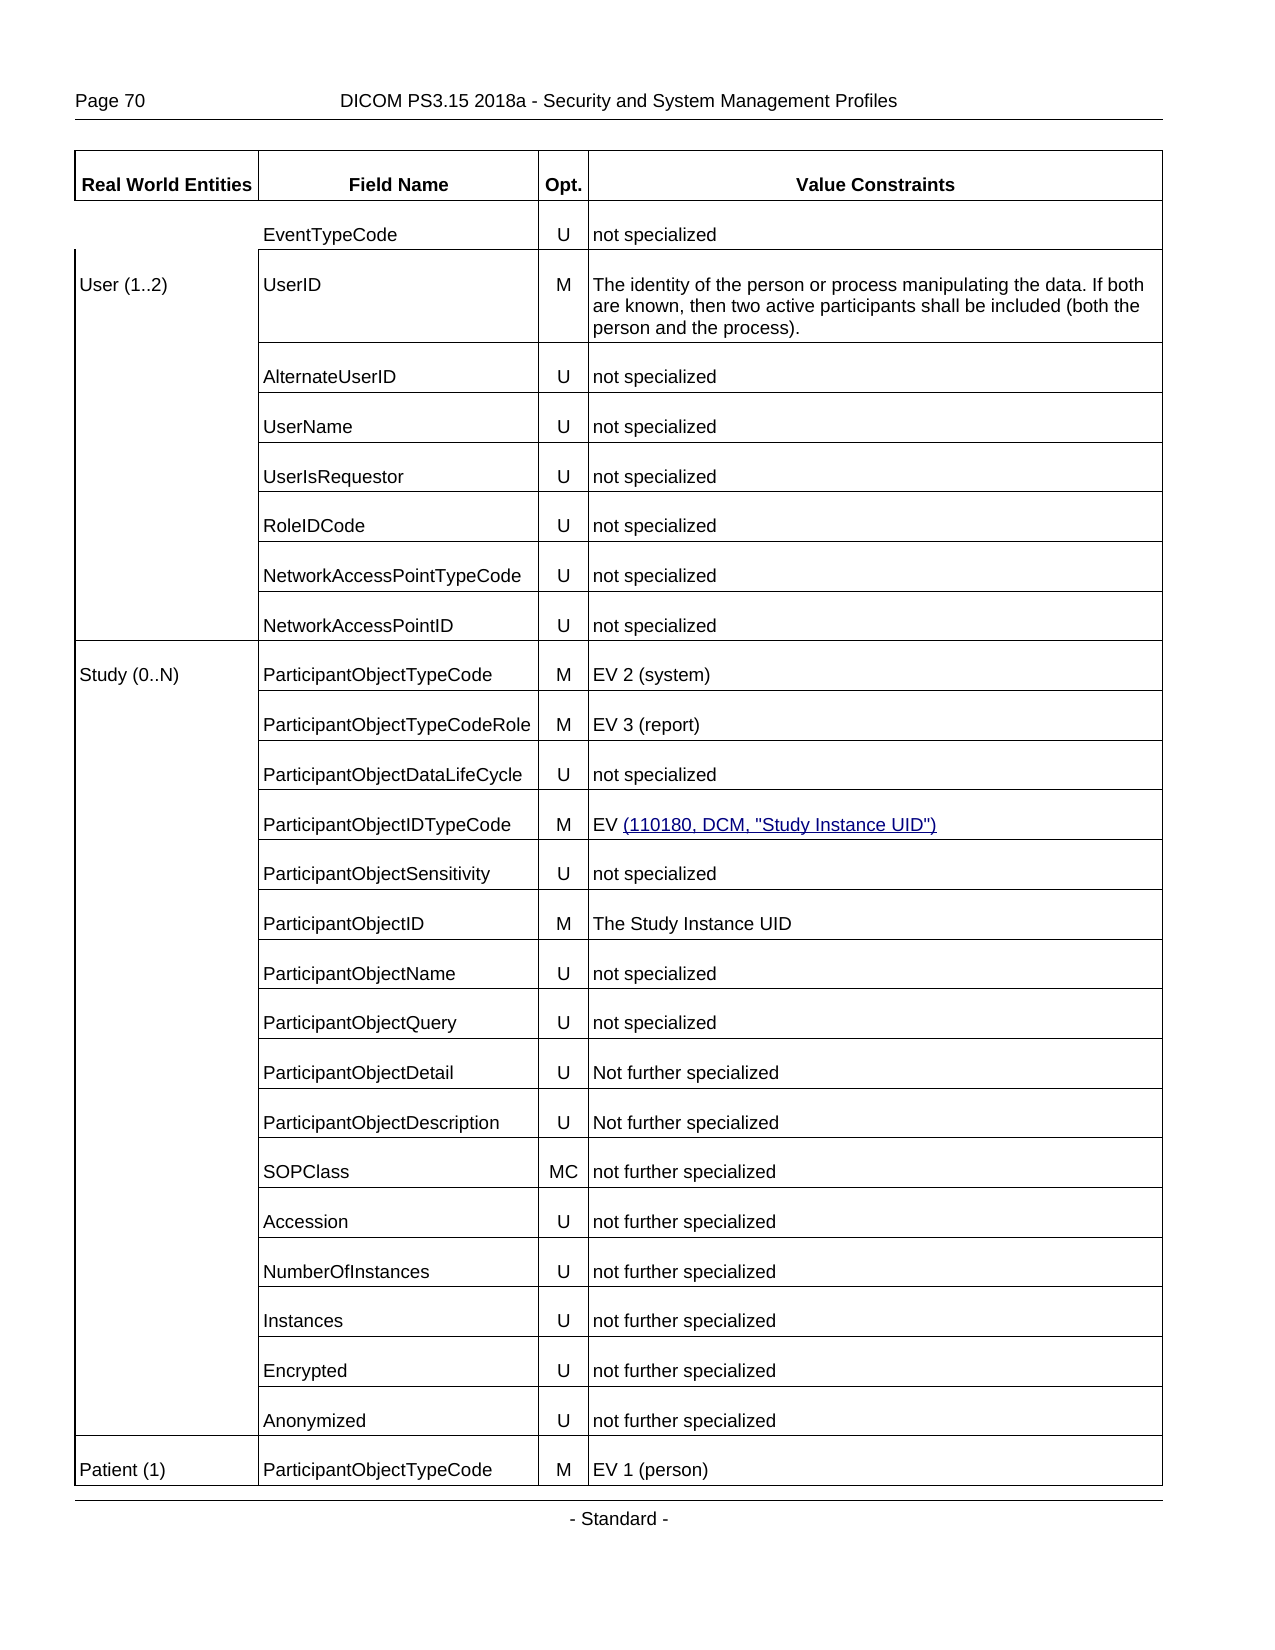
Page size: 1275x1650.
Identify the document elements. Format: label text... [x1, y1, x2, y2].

table_cell ParticipantObjectIDTypeCode [259, 790, 538, 839]
table_cell U [539, 1287, 588, 1336]
table_cell not specialized [589, 592, 1162, 640]
table_header Value Constraints [589, 151, 1162, 200]
table_cell Study (0..N) [76, 641, 258, 1435]
table_cell EV (110180, DCM, "Study Instance UID") [589, 790, 1162, 839]
table_cell U [539, 443, 588, 491]
table_cell NetworkAccessPointID [259, 592, 538, 640]
table_cell not specialized [589, 741, 1162, 789]
table_cell not further specialized [589, 1188, 1162, 1237]
table_header Field Name [259, 151, 538, 200]
table_cell U [539, 592, 588, 640]
table_cell U [539, 1039, 588, 1087]
table_cell ParticipantObjectDetail [259, 1039, 538, 1087]
table_cell ParticipantObjectName [259, 940, 538, 988]
table_cell ParticipantObjectDescription [259, 1089, 538, 1137]
table_cell User (1..2) [76, 249, 258, 640]
table_cell UserName [259, 393, 538, 442]
table_cell NetworkAccessPointTypeCode [259, 542, 538, 591]
table_cell U [539, 741, 588, 789]
table_cell EV 2 (system) [589, 641, 1162, 690]
table_cell not further specialized [589, 1387, 1162, 1435]
table_cell not specialized [589, 542, 1162, 591]
table_cell Encrypted [259, 1337, 538, 1386]
table_cell not specialized [589, 840, 1162, 889]
table_cell NumberOfInstances [259, 1238, 538, 1286]
table_cell U [539, 1387, 588, 1435]
table_cell U [539, 989, 588, 1038]
table_cell U [539, 201, 588, 249]
table_header Real World Entities [76, 151, 258, 200]
table_cell Patient (1) [76, 1436, 258, 1485]
table_cell not specialized [589, 343, 1162, 392]
table_cell M [539, 250, 588, 342]
table_cell MC [539, 1138, 588, 1187]
table_cell U [539, 1089, 588, 1137]
table_cell EventTypeCode [259, 201, 538, 249]
table_cell U [539, 940, 588, 988]
table_cell U [539, 542, 588, 591]
table_cell The Study Instance UID [589, 890, 1162, 938]
table_cell ParticipantObjectTypeCode [259, 1436, 538, 1485]
table_cell SOPClass [259, 1138, 538, 1187]
table_cell M [539, 641, 588, 690]
table_cell M [539, 790, 588, 839]
table_cell U [539, 1238, 588, 1286]
table_cell not specialized [589, 201, 1162, 249]
table_cell not further specialized [589, 1337, 1162, 1386]
table_cell Instances [259, 1287, 538, 1336]
table_cell not specialized [589, 940, 1162, 988]
table_cell ParticipantObjectSensitivity [259, 840, 538, 889]
table_cell UserIsRequestor [259, 443, 538, 491]
table_cell Anonymized [259, 1387, 538, 1435]
table_cell not specialized [589, 393, 1162, 442]
table_cell EV 3 (report) [589, 691, 1162, 740]
table_cell U [539, 1337, 588, 1386]
table_cell U [539, 393, 588, 442]
table_cell M [539, 691, 588, 740]
table_cell Not further specialized [589, 1039, 1162, 1087]
table_cell EV 1 (person) [589, 1436, 1162, 1485]
table_cell not specialized [589, 989, 1162, 1038]
table_cell ParticipantObjectTypeCode [259, 641, 538, 690]
table_cell not further specialized [589, 1287, 1162, 1336]
table_cell not specialized [589, 443, 1162, 491]
table_cell ParticipantObjectID [259, 890, 538, 938]
table_cell The identity of the person or process manipulating the data. If both are known, then two active participants shall be included (both the person and the process). [589, 250, 1162, 342]
table_cell ParticipantObjectDataLifeCycle [259, 741, 538, 789]
table_cell RoleIDCode [259, 492, 538, 541]
table_cell UserID [259, 250, 538, 342]
table_cell not further specialized [589, 1138, 1162, 1187]
table_cell U [539, 840, 588, 889]
table_header Opt. [539, 151, 588, 200]
table_cell M [539, 890, 588, 938]
table_cell AlternateUserID [259, 343, 538, 392]
table_cell U [539, 343, 588, 392]
table_cell ParticipantObjectQuery [259, 989, 538, 1038]
table_cell U [539, 492, 588, 541]
table_cell Accession [259, 1188, 538, 1237]
table_cell Not further specialized [589, 1089, 1162, 1137]
table_cell M [539, 1436, 588, 1485]
table_cell U [539, 1188, 588, 1237]
table_cell not further specialized [589, 1238, 1162, 1286]
table_cell not specialized [589, 492, 1162, 541]
table_cell ParticipantObjectTypeCodeRole [259, 691, 538, 740]
